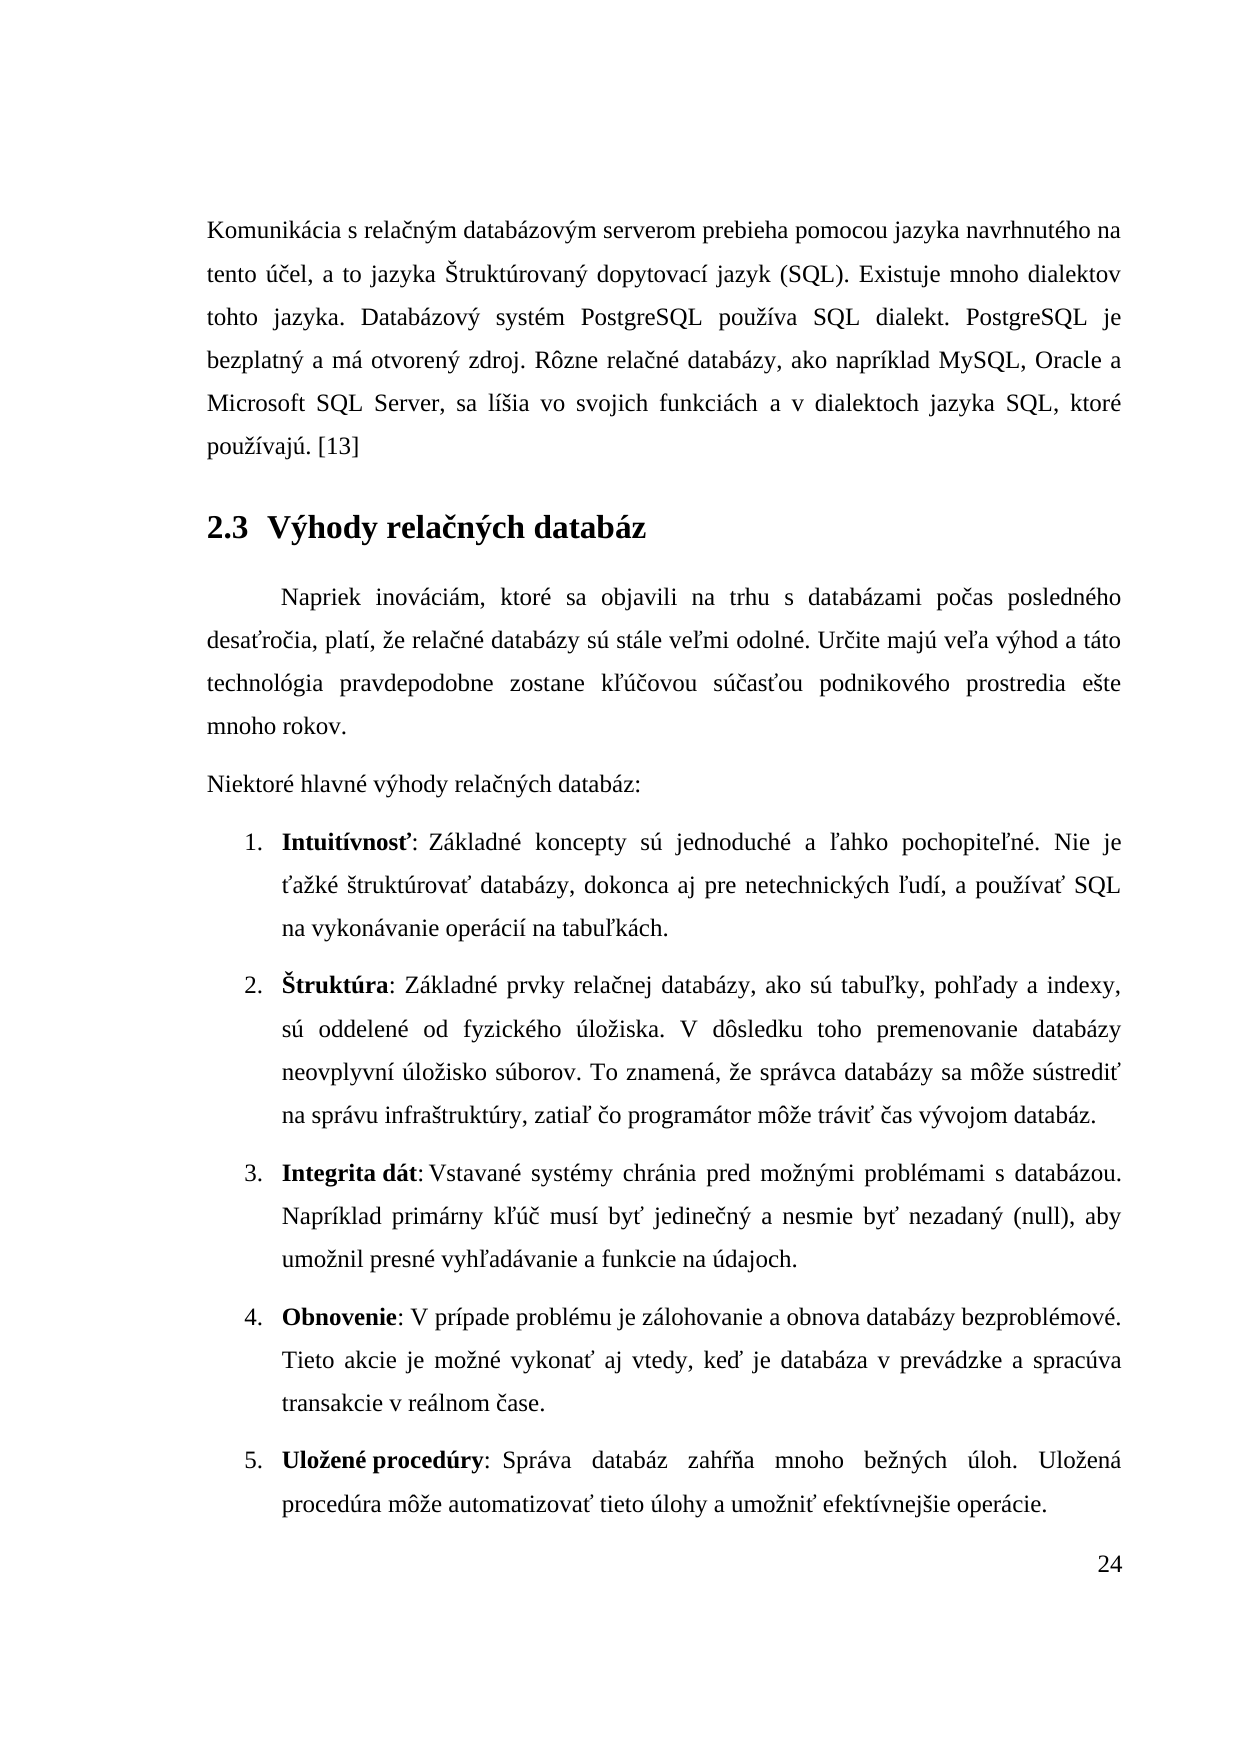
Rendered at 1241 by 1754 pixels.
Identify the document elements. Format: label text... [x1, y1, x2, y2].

list Intuitívnosť: Základné koncepty sú jednoduché a ľahko pochopiteľné. Nie je ťažké štruktúrovať databázy, dokonca aj pre netechnických ľudí, a používať SQL na vykonávanie operácií na tabuľkách. [244, 827, 1122, 942]
text Napriek inováciám, ktoré sa objavili na trhu s databázami počas posledného desaťročia, platí, že relačné databázy sú stále veľmi odolné. Určite majú veľa výhod a táto technológia pravdepodobne zostane kľúčovou súčasťou podnikového prostredia ešte mnoho rokov. [207, 582, 1122, 740]
subtitle Výhody relačných databáz [207, 508, 1122, 546]
list Obnovenie: V prípade problému je zálohovanie a obnova databázy bezproblémové. Tieto akcie je možné vykonať aj vtedy, keď je databáza v prevádzke a spracúva transakcie v reálnom čase. [244, 1302, 1122, 1417]
text Komunikácia s relačným databázovým serverom prebieha pomocou jazyka navrhnutého na tento účel, a to jazyka Štruktúrovaný dopytovací jazyk (SQL). Existuje mnoho dialektov tohto jazyka. Databázový systém PostgreSQL používa SQL dialekt. PostgreSQL je bezplatný a má otvorený zdroj. Rôzne relačné databázy, ako napríklad MySQL, Oracle a Microsoft SQL Server, sa líšia vo svojich funkciách a v dialektoch jazyka SQL, ktoré používajú. [13] [207, 216, 1122, 460]
list Integrita dát: Vstavané systémy chránia pred možnými problémami s databázou. Napríklad primárny kľúč musí byť jedinečný a nesmie byť nezadaný (null), aby umožnil presné vyhľadávanie a funkcie na údajoch. [244, 1158, 1122, 1273]
list Uložené procedúry: Správa databáz zahŕňa mnoho bežných úloh. Uložená procedúra môže automatizovať tieto úlohy a umožniť efektívnejšie operácie. [244, 1446, 1122, 1517]
list Štruktúra: Základné prvky relačnej databázy, ako sú tabuľky, pohľady a indexy, sú oddelené od fyzického úložiska. V dôsledku toho premenovanie databázy neovplyvní úložisko súborov. To znamená, že správca databázy sa môže sústrediť na správu infraštruktúry, zatiaľ čo programátor môže tráviť čas vývojom databáz. [244, 971, 1122, 1129]
list Niektoré hlavné výhody relačných databáz: [207, 769, 1122, 798]
